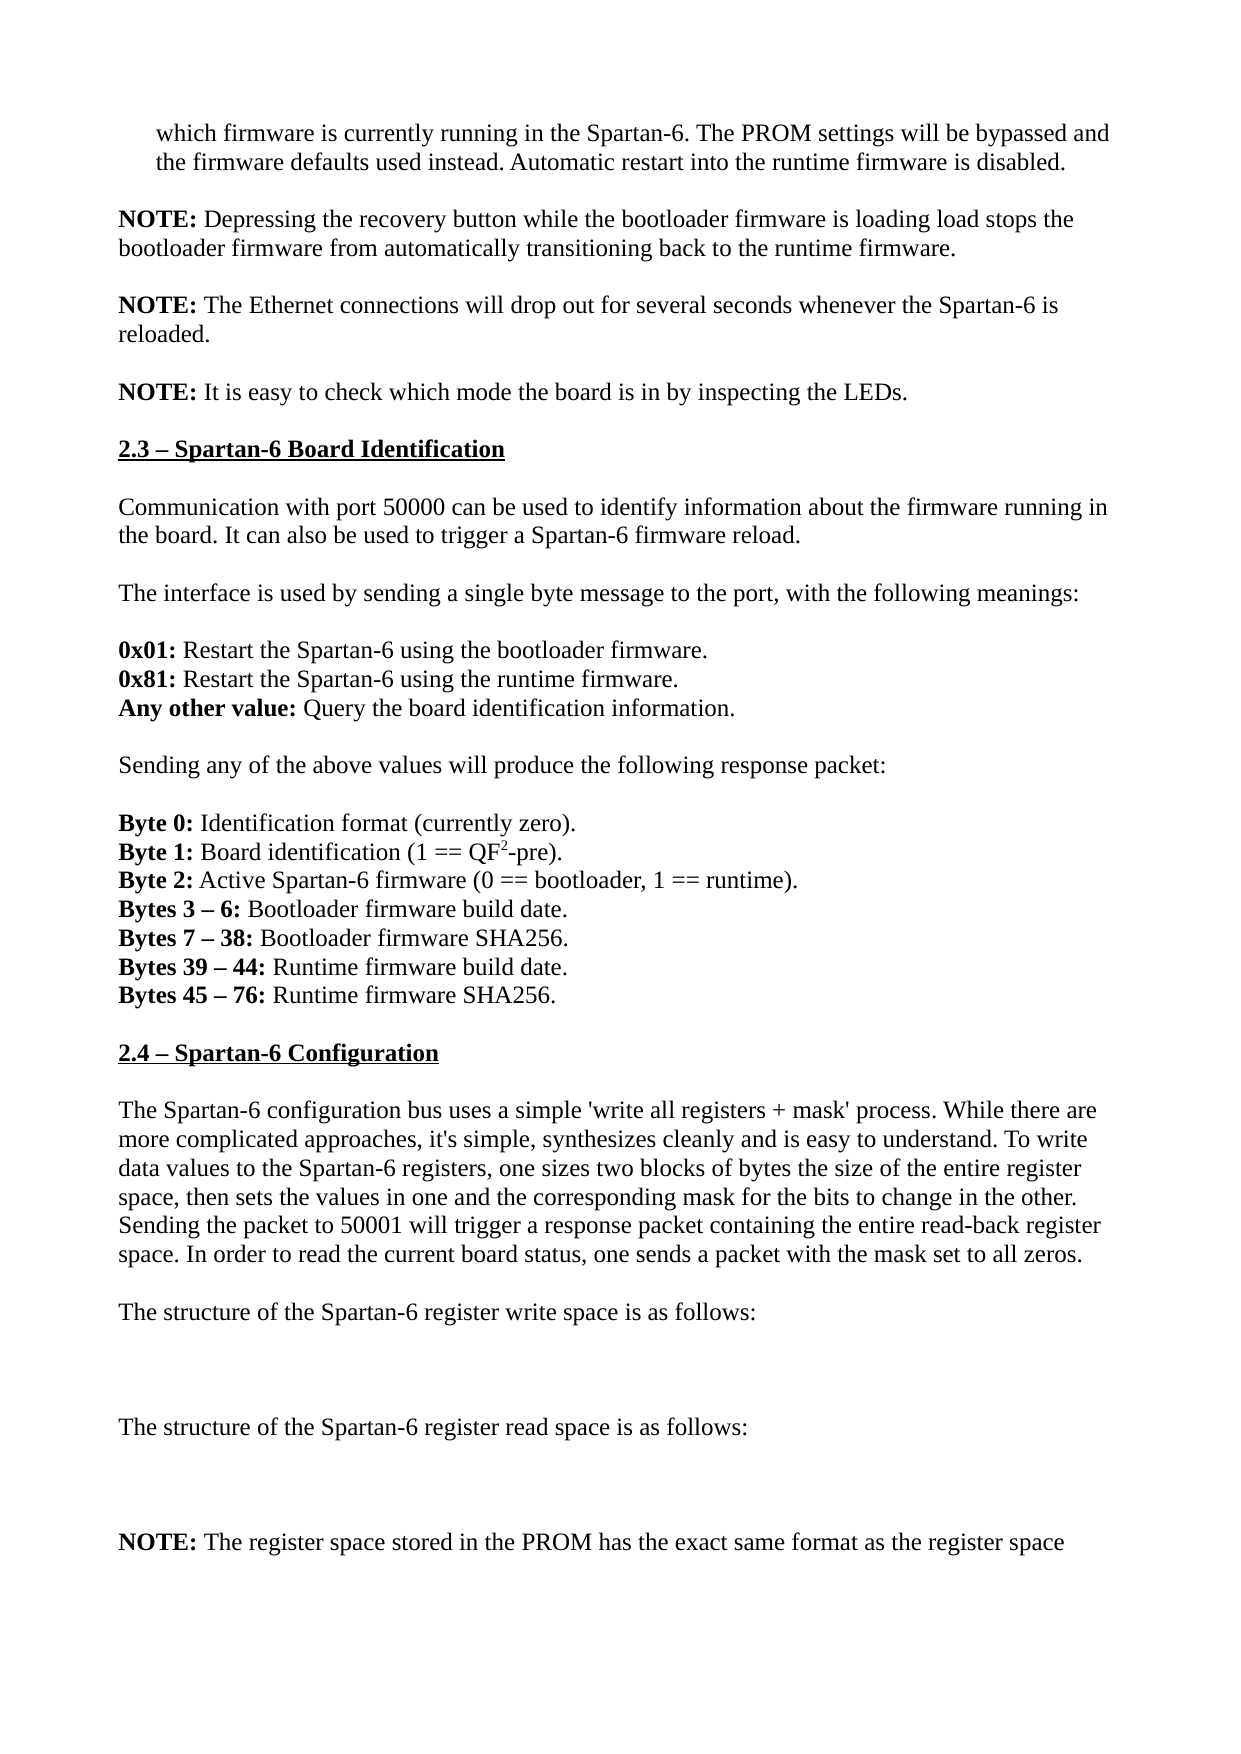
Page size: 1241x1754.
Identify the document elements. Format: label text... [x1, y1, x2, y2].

text The structure of the Spartan-6 register read space is as follows: [118, 1412, 1122, 1441]
text NOTE: Depressing the recovery button while the bootloader firmware is loading load stops the bootloader firmware from automatically transitioning back to the runtime firmware. [118, 204, 1122, 262]
text Bytes 3 – 6: Bootloader firmware build date. [118, 894, 1122, 923]
text NOTE: It is easy to check which mode the board is in by inspecting the LEDs. [118, 377, 1122, 406]
text Communication with port 50000 can be used to identify information about the firmware running in the board. It can also be used to trigger a Spartan-6 firmware reload. [118, 492, 1122, 549]
text Byte 0: Identification format (currently zero). [118, 808, 1122, 837]
text 2.4 – Spartan-6 Configuration [118, 1038, 1122, 1067]
text Bytes 7 – 38: Bootloader firmware SHA256. [118, 923, 1122, 952]
text The Spartan-6 configuration bus uses a simple 'write all registers + mask' process. While there are more complicated approaches, it's simple, synthesizes cleanly and is easy to understand. To write data values to the Spartan-6 registers, one sizes two blocks of bytes the size of the entire register space, then sets the values in one and the corresponding mask for the bits to change in the other. Sending the packet to 50001 will trigger a response packet containing the entire read-back register space. In order to read the current board status, one sends a packet with the mask set to all zeros. [118, 1096, 1122, 1268]
text Byte 1: Board identification (1 == QF2-pre). [118, 837, 1122, 866]
text Byte 2: Active Spartan-6 firmware (0 == bootloader, 1 == runtime). [118, 866, 1122, 894]
text NOTE: The register space stored in the PROM has the exact same format as the register space [118, 1527, 1122, 1556]
text NOTE: The Ethernet connections will drop out for several seconds whenever the Spartan-6 is reloaded. [118, 291, 1122, 348]
text Bytes 39 – 44: Runtime firmware build date. [118, 952, 1122, 981]
text 0x01: Restart the Spartan-6 using the bootloader firmware. [118, 636, 1122, 664]
text The interface is used by sending a single byte message to the port, with the following meanings: [118, 578, 1122, 607]
text 0x81: Restart the Spartan-6 using the runtime firmware. [118, 664, 1122, 693]
text Any other value: Query the board identification information. [118, 693, 1122, 722]
text Bytes 45 – 76: Runtime firmware SHA256. [118, 981, 1122, 1009]
text Sending any of the above values will produce the following response packet: [118, 751, 1122, 779]
text The structure of the Spartan-6 register write space is as follows: [118, 1297, 1122, 1326]
list which firmware is currently running in the Spartan-6. The PROM settings will be bypassed and the firmware defaults used instead. Automatic restart into the runtime firmware is disabled. [118, 118, 1122, 176]
text 2.3 – Spartan-6 Board Identification [118, 434, 1122, 463]
